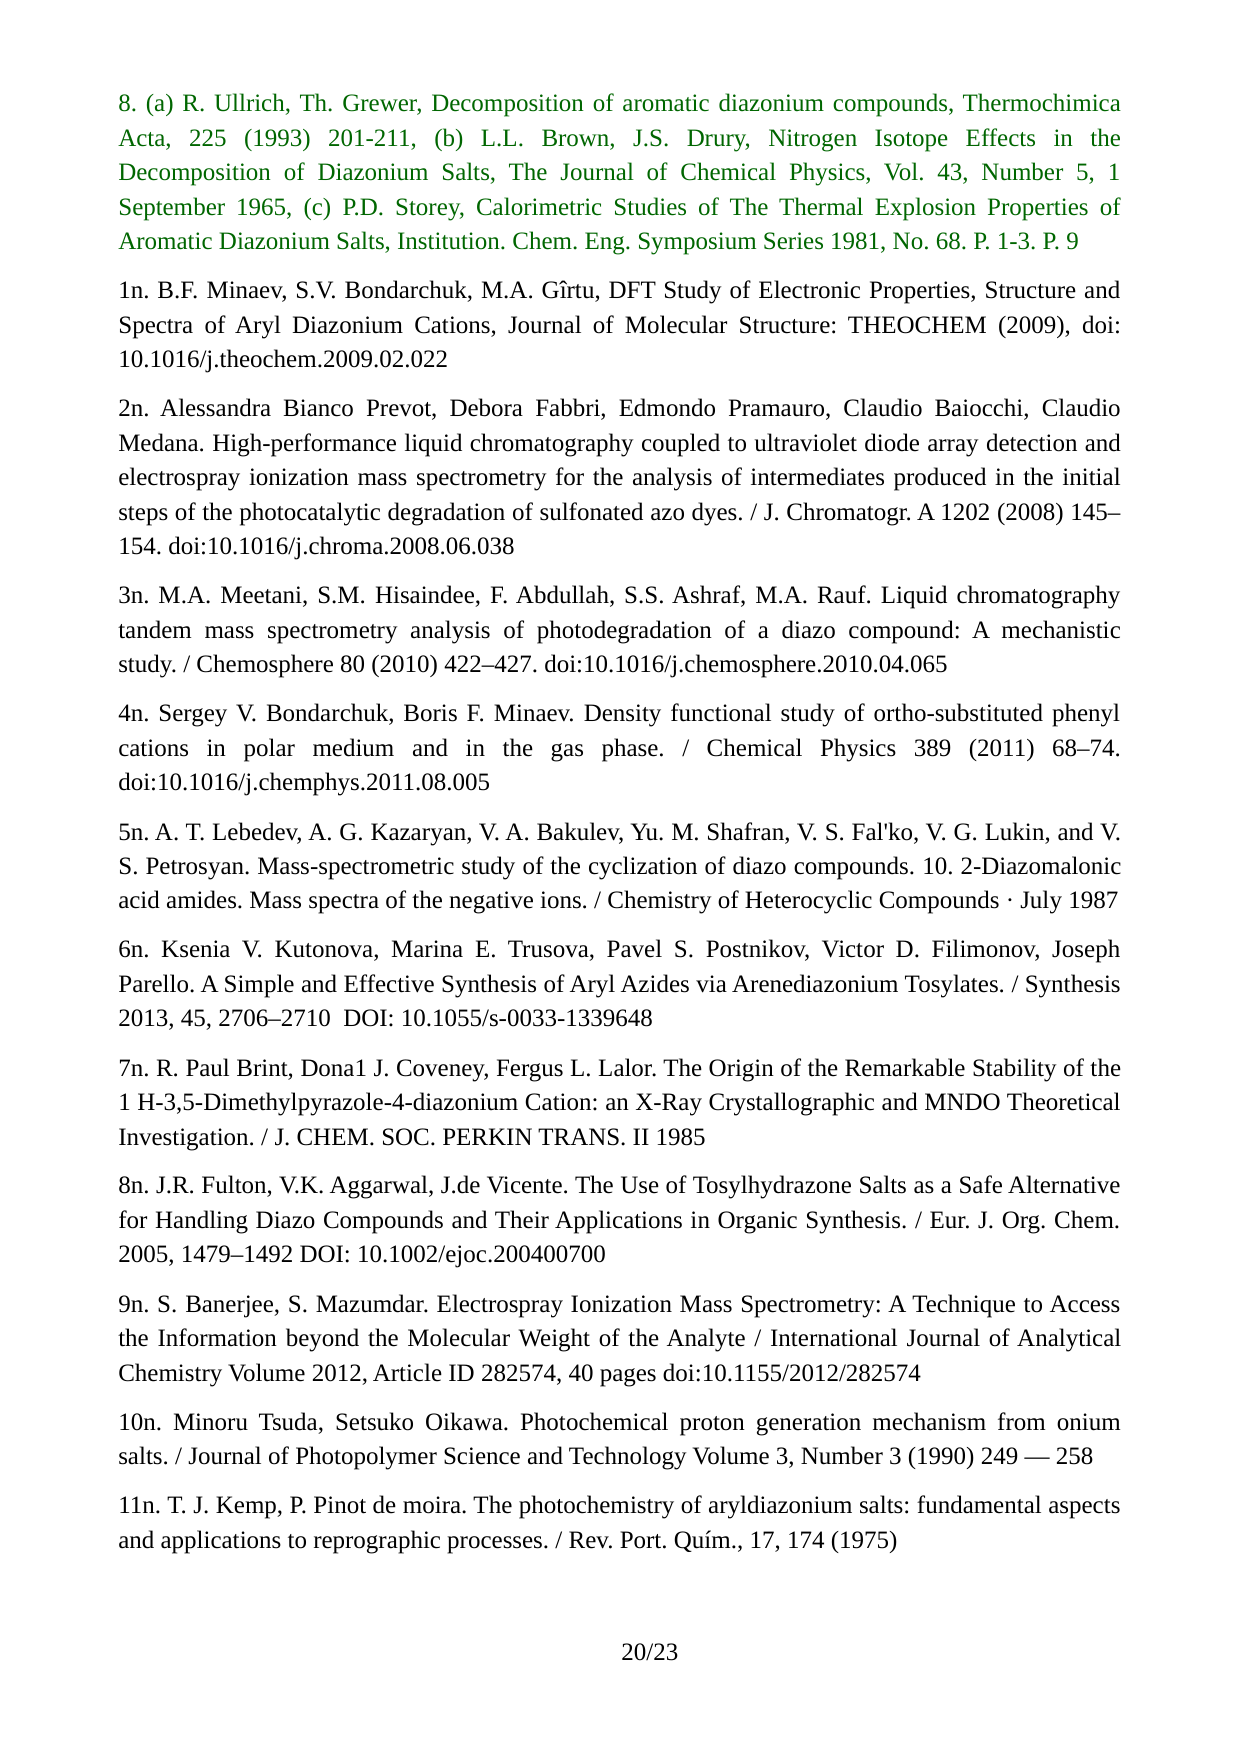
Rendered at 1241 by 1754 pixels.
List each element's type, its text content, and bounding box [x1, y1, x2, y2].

text 5n. A. T. Lebedev, A. G. Kazaryan, V. A. Bakulev, Yu. M. Shafran, V. S. Fal'ko, V. G. Lukin, and V. S. Petrosyan. Mass-spectrometric study of the cyclization of diazo compounds. 10. 2-Diazomalonic acid amides. Mass spectra of the negative ions. / Chemistry of Heterocyclic Compounds · July 1987 [118, 817, 1122, 914]
text 1n. B.F. Minaev, S.V. Bondarchuk, M.A. Gîrtu, DFT Study of Electronic Properties, Structure and Spectra of Aryl Diazonium Cations, Journal of Molecular Structure: THEOCHEM (2009), doi: 10.1016/j.theochem.2009.02.022 [118, 276, 1122, 373]
text 8. (a) R. Ullrich, Th. Grewer, Decomposition of aromatic diazonium compounds, Thermochimica Acta, 225 (1993) 201-211, (b) L.L. Brown, J.S. Drury, Nitrogen Isotope Effects in the Decomposition of Diazonium Salts, The Journal of Chemical Physics, Vol. 43, Number 5, 1 September 1965, (c) P.D. Storey, Calorimetric Studies of The Thermal Explosion Properties of Aromatic Diazonium Salts, Institution. Chem. Eng. Symposium Series 1981, No. 68. P. 1-3. P. 9 [118, 88, 1122, 255]
text 3n. M.A. Meetani, S.M. Hisaindee, F. Abdullah, S.S. Ashraf, M.A. Rauf. Liquid chromatography tandem mass spectrometry analysis of photodegradation of a diazo compound: A mechanistic study. / Chemosphere 80 (2010) 422–427. doi:10.1016/j.chemosphere.2010.04.065 [118, 581, 1122, 678]
text 9n. S. Banerjee, S. Mazumdar. Electrospray Ionization Mass Spectrometry: A Technique to Access the Information beyond the Molecular Weight of the Analyte / International Journal of Analytical Chemistry Volume 2012, Article ID 282574, 40 pages doi:10.1155/2012/282574 [118, 1289, 1122, 1386]
text 6n. Ksenia V. Kutonova, Marina E. Trusova, Pavel S. Postnikov, Victor D. Filimonov, Joseph Parello. A Simple and Effective Synthesis of Aryl Azides via Arenediazonium Tosylates. / Synthesis 2013, 45, 2706–2710 DOI: 10.1055/s-0033-1339648 [118, 934, 1122, 1032]
text 10n. Minoru Tsuda, Setsuko Oikawa. Photochemical proton generation mechanism from onium salts. / Journal of Photopolymer Science and Technology Volume 3, Number 3 (1990) 249 — 258 [118, 1407, 1122, 1470]
text 7n. R. Paul Brint, Dona1 J. Coveney, Fergus L. Lalor. The Origin of the Remarkable Stability of the 1 H-3,5-Dimethylpyrazole-4-diazonium Cation: an X-Ray Crystallographic and MNDO Theoretical Investigation. / J. CHEM. SOC. PERKIN TRANS. II 1985 [118, 1053, 1122, 1150]
text 4n. Sergey V. Bondarchuk, Boris F. Minaev. Density functional study of ortho-substituted phenyl cations in polar medium and in the gas phase. / Chemical Physics 389 (2011) 68–74. doi:10.1016/j.chemphys.2011.08.005 [118, 698, 1122, 796]
text 11n. T. J. Kemp, P. Pinot de moira. The photochemistry of aryldiazonium salts: fundamental aspects and applications to reprographic processes. / Rev. Port. Quím., 17, 174 (1975) [118, 1490, 1122, 1553]
text 2n. Alessandra Bianco Prevot, Debora Fabbri, Edmondo Pramauro, Claudio Baiocchi, Claudio Medana. High-performance liquid chromatography coupled to ultraviolet diode array detection and electrospray ionization mass spectrometry for the analysis of intermediates produced in the initial steps of the photocatalytic degradation of sulfonated azo dyes. / J. Chromatogr. A 1202 (2008) 145–154. doi:10.1016/j.chroma.2008.06.038 [118, 393, 1122, 560]
text 8n. J.R. Fulton, V.K. Aggarwal, J.de Vicente. The Use of Tosylhydrazone Salts as a Safe Alternative for Handling Diazo Compounds and Their Applications in Organic Synthesis. / Eur. J. Org. Chem. 2005, 1479–1492 DOI: 10.1002/ejoc.200400700 [118, 1171, 1122, 1268]
